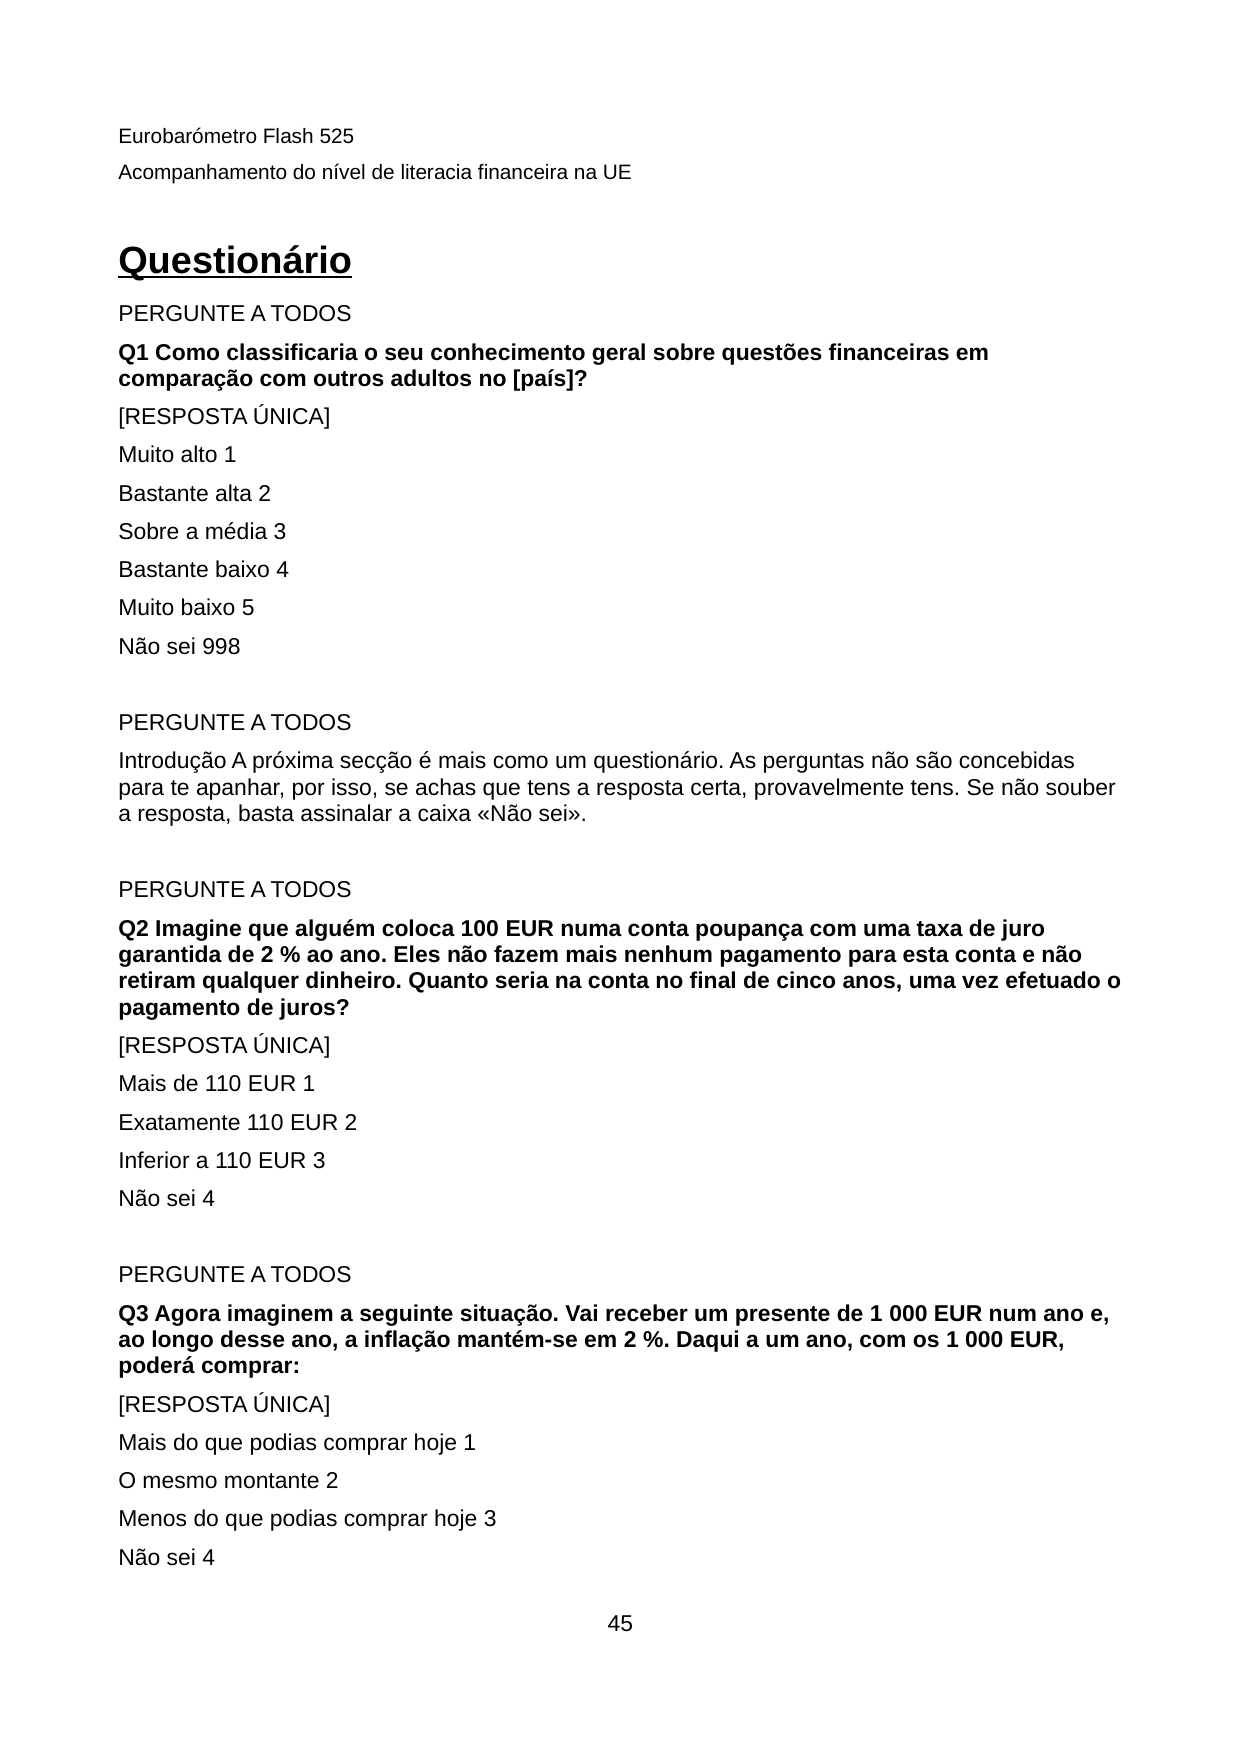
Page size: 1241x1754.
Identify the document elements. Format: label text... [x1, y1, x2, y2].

text PERGUNTE A TODOS [118, 709, 1122, 735]
text Bastante baixo 4 [118, 556, 1122, 582]
text Mais de 110 EUR 1 [118, 1070, 1122, 1097]
text Inferior a 110 EUR 3 [118, 1147, 1122, 1173]
text Menos do que podias comprar hoje 3 [118, 1505, 1122, 1532]
text Mais do que podias comprar hoje 1 [118, 1429, 1122, 1455]
text Sobre a média 3 [118, 518, 1122, 544]
text O mesmo montante 2 [118, 1467, 1122, 1493]
subtitle Questionário [118, 238, 1122, 282]
text Exatamente 110 EUR 2 [118, 1108, 1122, 1135]
text Bastante alta 2 [118, 480, 1122, 506]
text Não sei 4 [118, 1185, 1122, 1211]
text [RESPOSTA ÚNICA] [118, 403, 1122, 429]
text Introdução A próxima secção é mais como um questionário. As perguntas não são concebidas para te apanhar, por isso, se achas que tens a resposta certa, provavelmente tens. Se não souber a resposta, basta assinalar a caixa «Não sei». [118, 747, 1122, 826]
text Não sei 4 [118, 1543, 1122, 1570]
text Q3 Agora imaginem a seguinte situação. Vai receber um presente de 1 000 EUR num ano e, ao longo desse ano, a inflação mantém-se em 2 %. Daqui a um ano, com os 1 000 EUR, poderá comprar: [118, 1299, 1122, 1379]
text PERGUNTE A TODOS [118, 876, 1122, 903]
text [RESPOSTA ÚNICA] [118, 1391, 1122, 1417]
text PERGUNTE A TODOS [118, 300, 1122, 327]
text Q1 Como classificaria o seu conhecimento geral sobre questões financeiras em comparação com outros adultos no [país]? [118, 339, 1122, 391]
text Q2 Imagine que alguém coloca 100 EUR numa conta poupança com uma taxa de juro garantida de 2 % ao ano. Eles não fazem mais nenhum pagamento para esta conta e não retiram qualquer dinheiro. Quanto seria na conta no final de cinco anos, uma vez efetuado o pagamento de juros? [118, 915, 1122, 1020]
text [RESPOSTA ÚNICA] [118, 1032, 1122, 1058]
text Muito baixo 5 [118, 594, 1122, 621]
text Muito alto 1 [118, 441, 1122, 468]
text Não sei 998 [118, 633, 1122, 659]
text PERGUNTE A TODOS [118, 1261, 1122, 1288]
